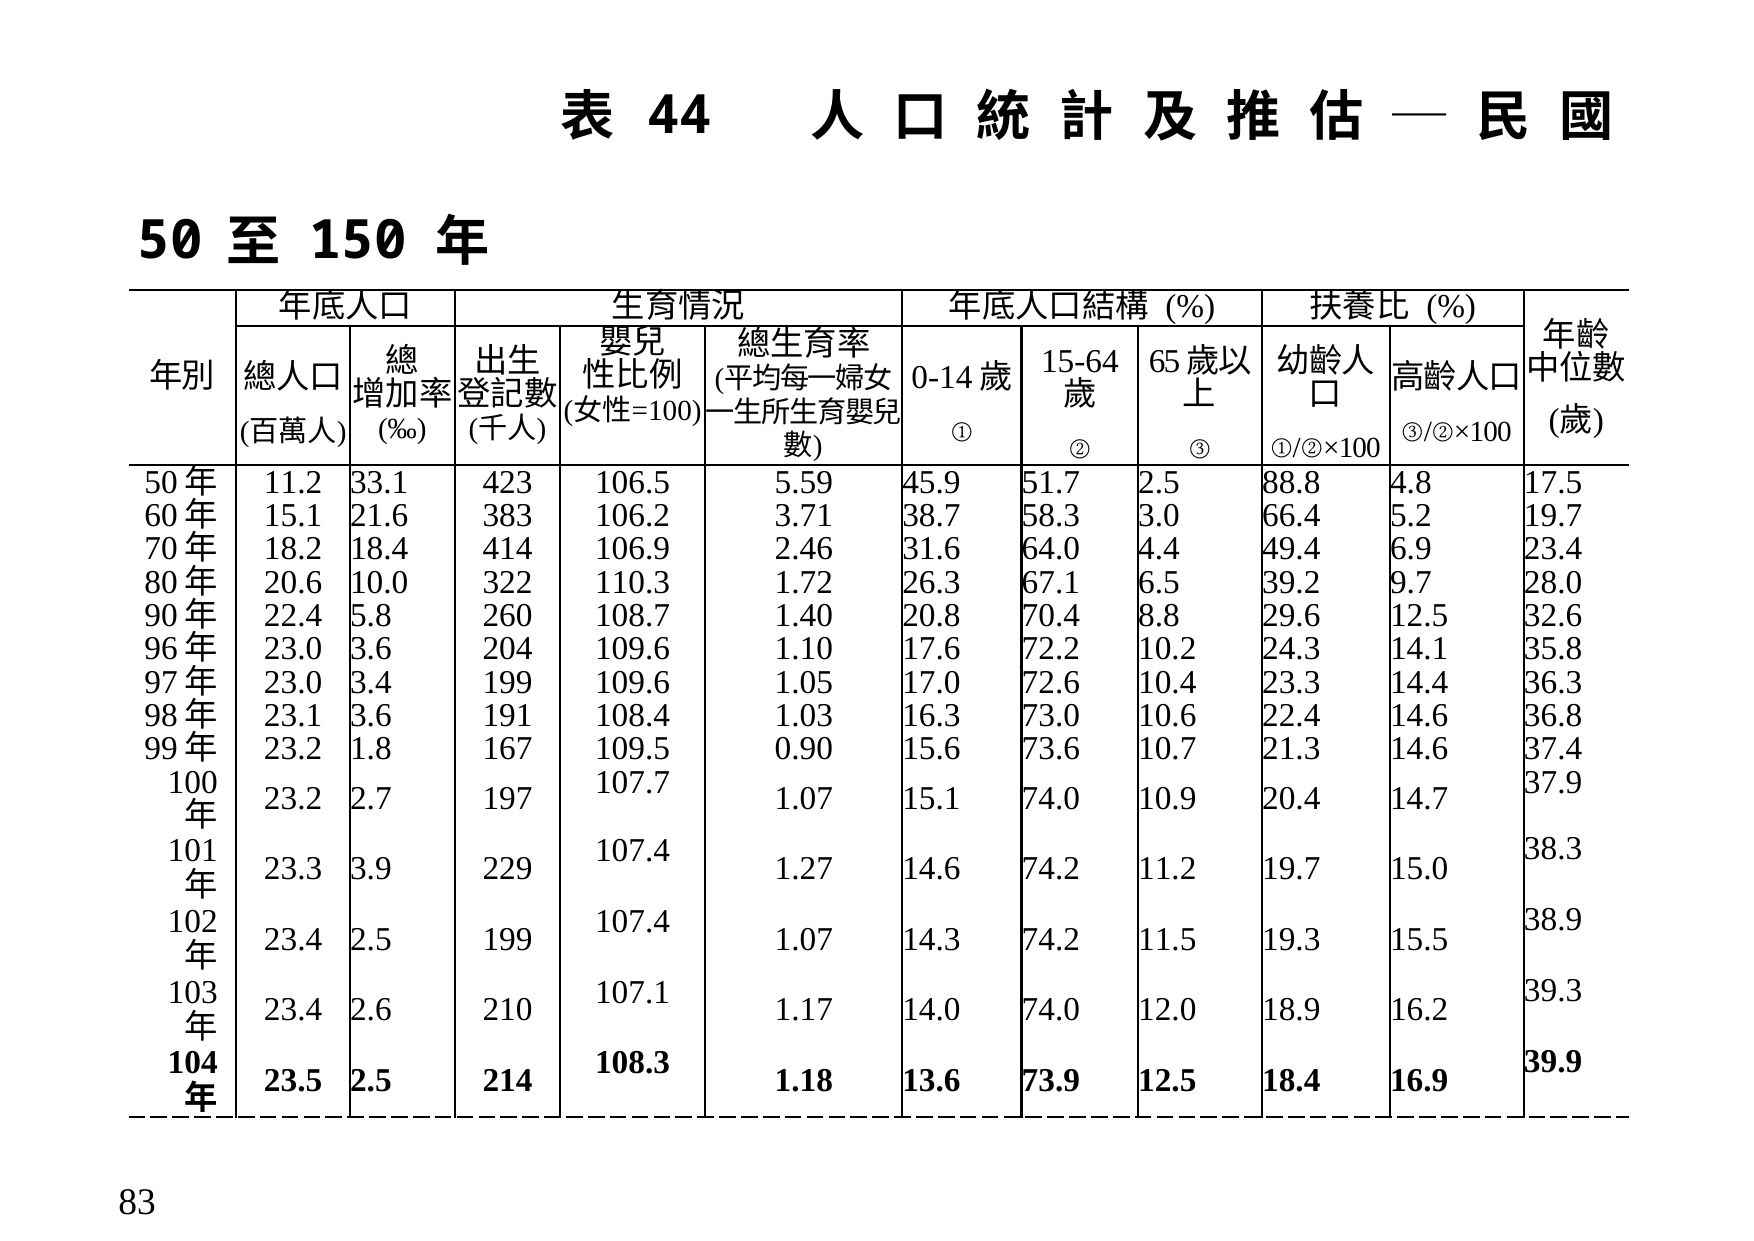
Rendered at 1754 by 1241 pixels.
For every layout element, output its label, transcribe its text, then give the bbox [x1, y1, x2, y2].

table_cell 14.0 [903, 975, 1020, 1046]
table_cell 18.4 [1263, 1046, 1389, 1116]
table_cell 總 增加率 (‰) [351, 327, 454, 464]
table_cell 3.9 [351, 833, 454, 904]
table_cell 322 [456, 566, 559, 600]
table_cell 6.5 [1139, 566, 1261, 600]
table_cell 21.3 [1263, 733, 1389, 766]
table_cell 106.9 [561, 533, 704, 566]
table_cell 4.8 [1391, 466, 1523, 500]
table_cell 45.9 [903, 466, 1020, 500]
table_cell 260 [456, 600, 559, 633]
table_cell 15.0 [1391, 833, 1523, 904]
table_cell 38.7 [903, 500, 1020, 533]
table_cell 197 [456, 766, 559, 833]
table_cell 37.4 [1525, 733, 1628, 766]
table_cell 74.0 [1023, 975, 1137, 1046]
table_cell 14.1 [1391, 633, 1523, 666]
table_cell 15.6 [903, 733, 1020, 766]
table_cell 107.4 [561, 904, 704, 975]
table_cell 10.4 [1139, 666, 1261, 700]
table_cell 10.6 [1139, 700, 1261, 733]
table_cell 101年 [129, 833, 235, 904]
table_cell 23.4 [237, 904, 349, 975]
table_cell 20.4 [1263, 766, 1389, 833]
table_header 年底人口 [237, 291, 454, 324]
table_cell 11.2 [237, 466, 349, 500]
table_cell 72.2 [1023, 633, 1137, 666]
table_cell 14.6 [903, 833, 1020, 904]
table_cell 99年 [129, 733, 235, 766]
table_cell 29.6 [1263, 600, 1389, 633]
table_cell 23.1 [237, 700, 349, 733]
table_cell 3.6 [351, 633, 454, 666]
table_cell 18.9 [1263, 975, 1389, 1046]
table_cell 17.5 [1525, 466, 1628, 500]
table_cell 20.8 [903, 600, 1020, 633]
table_cell 31.6 [903, 533, 1020, 566]
table_cell 109.6 [561, 633, 704, 666]
table_cell 23.4 [1525, 533, 1628, 566]
table_cell 3.4 [351, 666, 454, 700]
table_cell 49.4 [1263, 533, 1389, 566]
table_cell 36.8 [1525, 700, 1628, 733]
table_cell 18.2 [237, 533, 349, 566]
table_cell 11.5 [1139, 904, 1261, 975]
table_header 年別 [129, 291, 235, 464]
table_cell 14.6 [1391, 700, 1523, 733]
table_cell 383 [456, 500, 559, 533]
table_cell 106.5 [561, 466, 704, 500]
table_cell 33.1 [351, 466, 454, 500]
table_cell 15.1 [903, 766, 1020, 833]
table_cell 嬰兒 性比例 (女性=100) [561, 327, 704, 464]
table_cell 39.9 [1525, 1046, 1628, 1116]
table_cell 22.4 [237, 600, 349, 633]
table_cell 高齡人口 ③/②×100 [1391, 327, 1523, 464]
table_header 年齡 中位數 (歲) [1525, 291, 1628, 464]
table_cell 出生 登記數 (千人) [456, 327, 559, 464]
table_cell 26.3 [903, 566, 1020, 600]
table_cell 8.8 [1139, 600, 1261, 633]
table_cell 60年 [129, 500, 235, 533]
table_cell 10.2 [1139, 633, 1261, 666]
table_cell 109.6 [561, 666, 704, 700]
table_cell 幼齡人口 ①/②×100 [1263, 327, 1389, 464]
table_cell 39.2 [1263, 566, 1389, 600]
table_cell 107.1 [561, 975, 704, 1046]
table_cell 15.5 [1391, 904, 1523, 975]
table_cell 2.5 [1139, 466, 1261, 500]
table_cell 2.46 [706, 533, 901, 566]
table_cell 9.7 [1391, 566, 1523, 600]
table_cell 23.4 [237, 975, 349, 1046]
table_cell 90年 [129, 600, 235, 633]
table_cell 1.07 [706, 766, 901, 833]
table_cell 23.3 [1263, 666, 1389, 700]
table_cell 10.0 [351, 566, 454, 600]
table_header 生育情況 [456, 291, 901, 324]
table_cell 204 [456, 633, 559, 666]
table_cell 1.03 [706, 700, 901, 733]
table_cell 38.3 [1525, 833, 1628, 904]
table_cell 1.10 [706, 633, 901, 666]
table_cell 15-64歲 ② [1023, 327, 1137, 464]
table_cell 23.3 [237, 833, 349, 904]
table_cell 74.2 [1023, 833, 1137, 904]
table_cell 1.07 [706, 904, 901, 975]
table_cell 1.18 [706, 1046, 901, 1116]
table_cell 73.6 [1023, 733, 1137, 766]
table_cell 2.7 [351, 766, 454, 833]
table_cell 35.8 [1525, 633, 1628, 666]
table_cell 98年 [129, 700, 235, 733]
table_cell 39.3 [1525, 975, 1628, 1046]
table_cell 15.1 [237, 500, 349, 533]
table_cell 14.7 [1391, 766, 1523, 833]
table_cell 100年 [129, 766, 235, 833]
table_cell 11.2 [1139, 833, 1261, 904]
table_cell 102年 [129, 904, 235, 975]
table_header 扶養比 (%) [1263, 291, 1523, 324]
table_cell 總人口 (百萬人) [237, 327, 349, 464]
table_cell 23.0 [237, 666, 349, 700]
table_cell 32.6 [1525, 600, 1628, 633]
table_cell 21.6 [351, 500, 454, 533]
table_cell 23.5 [237, 1046, 349, 1116]
table_cell 108.4 [561, 700, 704, 733]
table_cell 16.2 [1391, 975, 1523, 1046]
table_cell 1.17 [706, 975, 901, 1046]
table_cell 23.2 [237, 733, 349, 766]
table_cell 36.3 [1525, 666, 1628, 700]
table_cell 191 [456, 700, 559, 733]
table_cell 2.5 [351, 1046, 454, 1116]
table_cell 74.2 [1023, 904, 1137, 975]
subtitle 表44 人口統計及推估─民國50至150年 [128, 39, 1628, 289]
table_cell 214 [456, 1046, 559, 1116]
table_cell 1.27 [706, 833, 901, 904]
table_cell 0.90 [706, 733, 901, 766]
table_cell 19.7 [1263, 833, 1389, 904]
table_cell 1.8 [351, 733, 454, 766]
table_cell 73.0 [1023, 700, 1137, 733]
table_cell 1.40 [706, 600, 901, 633]
table_cell 70.4 [1023, 600, 1137, 633]
table_cell 12.0 [1139, 975, 1261, 1046]
table_cell 199 [456, 666, 559, 700]
table_cell 3.71 [706, 500, 901, 533]
table_cell 70年 [129, 533, 235, 566]
table_cell 58.3 [1023, 500, 1137, 533]
table_cell 1.05 [706, 666, 901, 700]
table_cell 88.8 [1263, 466, 1389, 500]
table_cell 107.4 [561, 833, 704, 904]
table_cell 80年 [129, 566, 235, 600]
table_cell 3.0 [1139, 500, 1261, 533]
table_cell 16.3 [903, 700, 1020, 733]
table_cell 14.4 [1391, 666, 1523, 700]
table_cell 51.7 [1023, 466, 1137, 500]
table_cell 16.9 [1391, 1046, 1523, 1116]
table_cell 19.3 [1263, 904, 1389, 975]
table_cell 6.9 [1391, 533, 1523, 566]
table_cell 20.6 [237, 566, 349, 600]
table_cell 17.0 [903, 666, 1020, 700]
table_cell 67.1 [1023, 566, 1137, 600]
table_cell 65歲以上 ③ [1139, 327, 1261, 464]
table_cell 3.6 [351, 700, 454, 733]
table_cell 22.4 [1263, 700, 1389, 733]
table_cell 210 [456, 975, 559, 1046]
table_cell 414 [456, 533, 559, 566]
table_cell 107.7 [561, 766, 704, 833]
table_cell 229 [456, 833, 559, 904]
table_cell 72.6 [1023, 666, 1137, 700]
table_cell 109.5 [561, 733, 704, 766]
table_cell 50年 [129, 466, 235, 500]
table_cell 12.5 [1139, 1046, 1261, 1116]
table_cell 19.7 [1525, 500, 1628, 533]
table_cell 74.0 [1023, 766, 1137, 833]
table_cell 66.4 [1263, 500, 1389, 533]
table_cell 73.9 [1023, 1046, 1137, 1116]
table_cell 12.5 [1391, 600, 1523, 633]
table_cell 199 [456, 904, 559, 975]
table_cell 23.2 [237, 766, 349, 833]
table_cell 108.3 [561, 1046, 704, 1116]
table_cell 167 [456, 733, 559, 766]
table_cell 總生育率 (平均每一婦女一生所生育嬰兒數) [706, 327, 901, 464]
table_cell 37.9 [1525, 766, 1628, 833]
table_cell 4.4 [1139, 533, 1261, 566]
table_cell 5.59 [706, 466, 901, 500]
table_cell 423 [456, 466, 559, 500]
table_cell 5.8 [351, 600, 454, 633]
table_cell 108.7 [561, 600, 704, 633]
table_cell 24.3 [1263, 633, 1389, 666]
table_cell 10.9 [1139, 766, 1261, 833]
table_cell 14.3 [903, 904, 1020, 975]
table_cell 18.4 [351, 533, 454, 566]
table_cell 14.6 [1391, 733, 1523, 766]
table_cell 5.2 [1391, 500, 1523, 533]
table_cell 10.7 [1139, 733, 1261, 766]
table_cell 0-14歲 ① [903, 327, 1020, 464]
table_cell 13.6 [903, 1046, 1020, 1116]
table_cell 38.9 [1525, 904, 1628, 975]
table_cell 2.6 [351, 975, 454, 1046]
table_header 年底人口結構 (%) [903, 291, 1261, 324]
table_cell 23.0 [237, 633, 349, 666]
table_cell 96年 [129, 633, 235, 666]
table_cell 17.6 [903, 633, 1020, 666]
table_cell 103年 [129, 975, 235, 1046]
table_cell 110.3 [561, 566, 704, 600]
table_cell 104年 [129, 1046, 235, 1116]
table_cell 28.0 [1525, 566, 1628, 600]
table_cell 106.2 [561, 500, 704, 533]
table_cell 97年 [129, 666, 235, 700]
table_cell 2.5 [351, 904, 454, 975]
table_cell 64.0 [1023, 533, 1137, 566]
table_cell 1.72 [706, 566, 901, 600]
